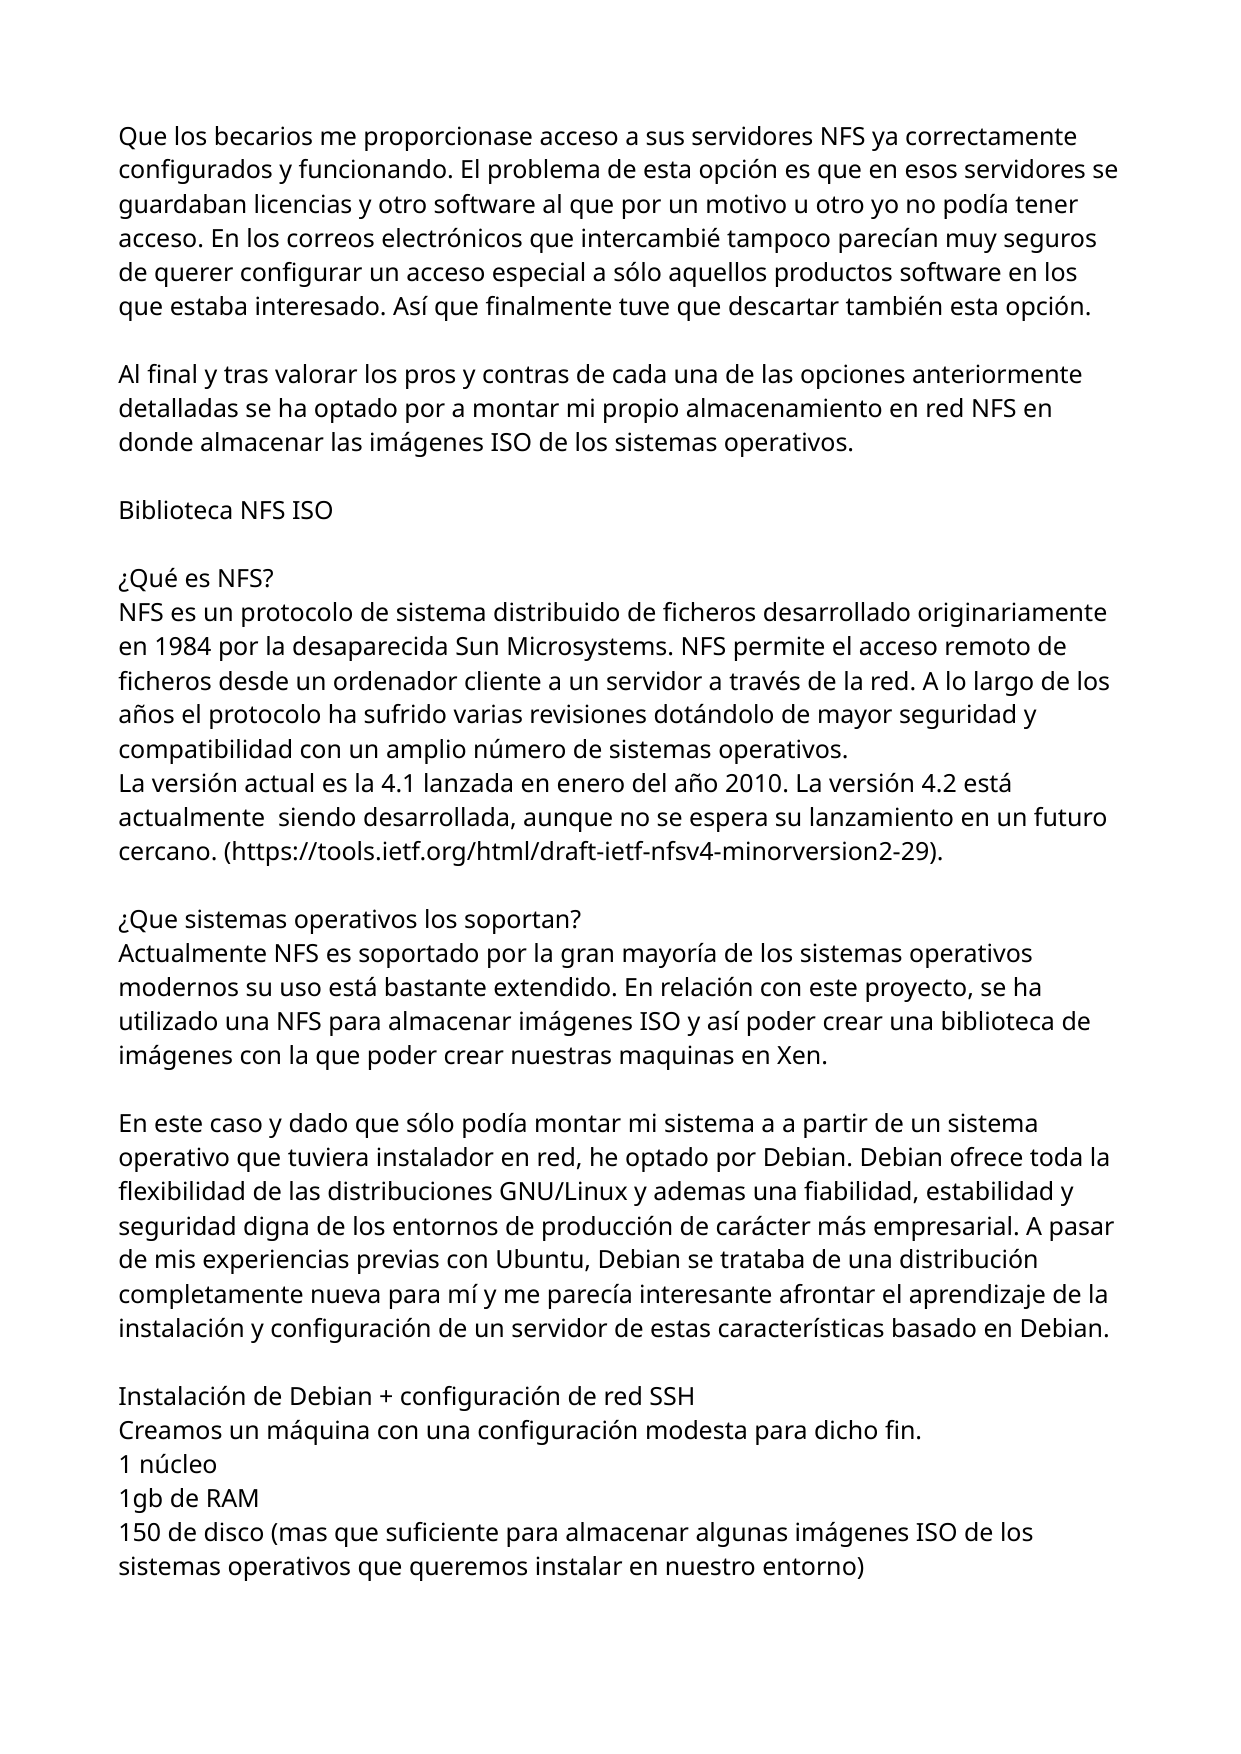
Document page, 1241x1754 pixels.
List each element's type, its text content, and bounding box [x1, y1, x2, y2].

text 1gb de RAM [118, 1481, 1122, 1515]
text Actualmente NFS es soportado por la gran mayoría de los sistemas operativos modernos su uso está bastante extendido. En relación con este proyecto, se ha utilizado una NFS para almacenar imágenes ISO y así poder crear una biblioteca de imágenes con la que poder crear nuestras maquinas en Xen. [118, 936, 1122, 1072]
text Al final y tras valorar los pros y contras de cada una de las opciones anteriormente detalladas se ha optado por a montar mi propio almacenamiento en red NFS en donde almacenar las imágenes ISO de los sistemas operativos. [118, 357, 1122, 459]
text Biblioteca NFS ISO [118, 493, 1122, 527]
text En este caso y dado que sólo podía montar mi sistema a a partir de un sistema operativo que tuviera instalador en red, he optado por Debian. Debian ofrece toda la flexibilidad de las distribuciones GNU/Linux y ademas una fiabilidad, estabilidad y seguridad digna de los entornos de producción de carácter más empresarial. A pasar de mis experiencias previas con Ubuntu, Debian se trataba de una distribución completamente nueva para mí y me parecía interesante afrontar el aprendizaje de la instalación y configuración de un servidor de estas características basado en Debian. [118, 1106, 1122, 1344]
text ¿Que sistemas operativos los soportan? [118, 902, 1122, 936]
text 1 núcleo [118, 1447, 1122, 1481]
text 150 de disco (mas que suficiente para almacenar algunas imágenes ISO de los sistemas operativos que queremos instalar en nuestro entorno) [118, 1515, 1122, 1583]
text La versión actual es la 4.1 lanzada en enero del año 2010. La versión 4.2 está actualmente siendo desarrollada, aunque no se espera su lanzamiento en un futuro cercano. (https://tools.ietf.org/html/draft-ietf-nfsv4-minorversion2-29). [118, 765, 1122, 867]
text NFS es un protocolo de sistema distribuido de ficheros desarrollado originariamente en 1984 por la desaparecida Sun Microsystems. NFS permite el acceso remoto de ficheros desde un ordenador cliente a un servidor a través de la red. A lo largo de los años el protocolo ha sufrido varias revisiones dotándolo de mayor seguridad y compatibilidad con un amplio número de sistemas operativos. [118, 595, 1122, 765]
text Creamos un máquina con una configuración modesta para dicho fin. [118, 1412, 1122, 1447]
text Que los becarios me proporcionase acceso a sus servidores NFS ya correctamente configurados y funcionando. El problema de esta opción es que en esos servidores se guardaban licencias y otro software al que por un motivo u otro yo no podía tener acceso. En los correos electrónicos que intercambié tampoco parecían muy seguros de querer configurar un acceso especial a sólo aquellos productos software en los que estaba interesado. Así que finalmente tuve que descartar también esta opción. [118, 118, 1122, 322]
text ¿Qué es NFS? [118, 561, 1122, 595]
text Instalación de Debian + configuración de red SSH [118, 1378, 1122, 1412]
